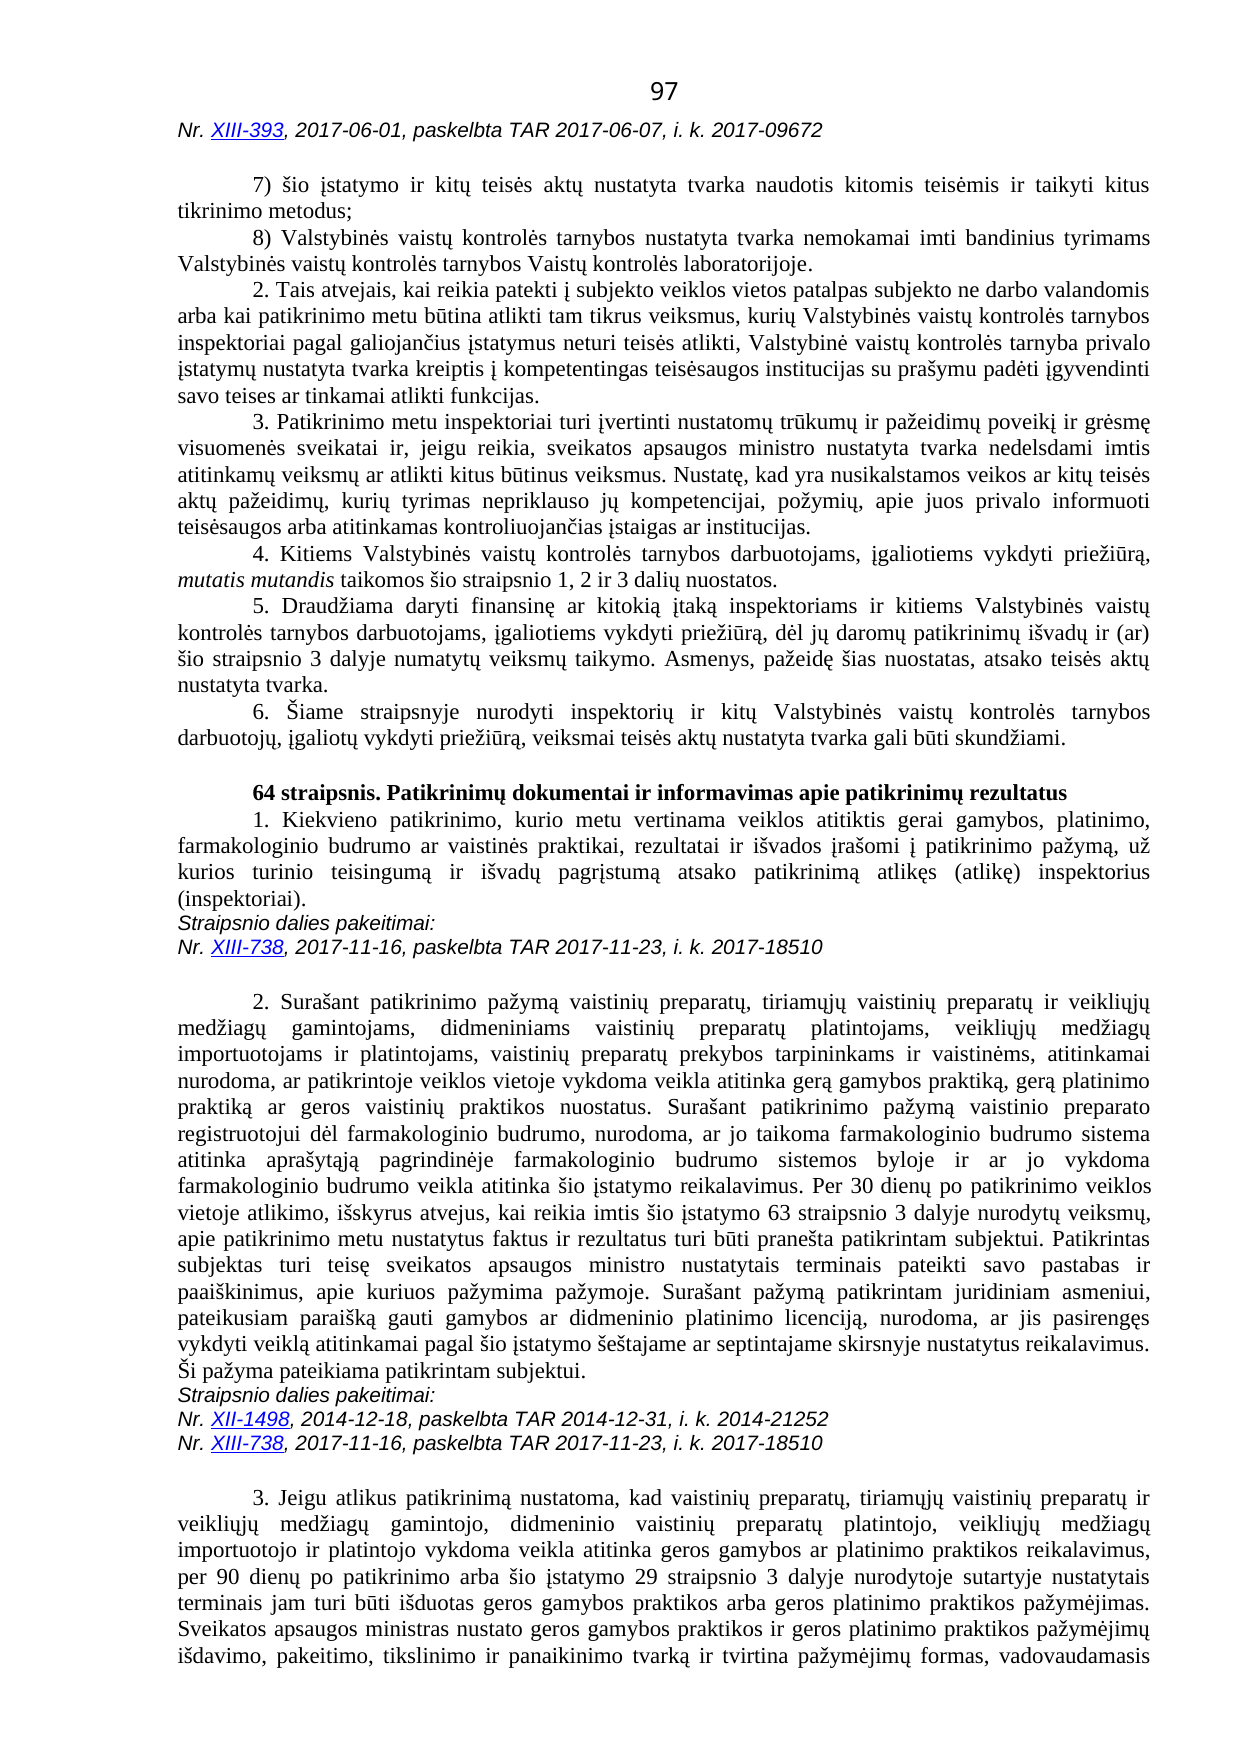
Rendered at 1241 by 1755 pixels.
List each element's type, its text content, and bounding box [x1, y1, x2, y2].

text 2. Tais atvejais, kai reikia patekti į subjekto veiklos vietos patalpas subjekto ne darbo valandomis arba kai patikrinimo metu būtina atlikti tam tikrus veiksmus, kurių Valstybinės vaistų kontrolės tarnybos inspektoriai pagal galiojančius įstatymus neturi teisės atlikti, Valstybinė vaistų kontrolės tarnyba privalo įstatymų nustatyta tvarka kreiptis į kompetentingas teisėsaugos institucijas su prašymu padėti įgyvendinti savo teises ar tinkamai atlikti funkcijas. [177, 276, 1152, 408]
text 8) Valstybinės vaistų kontrolės tarnybos nustatyta tvarka nemokamai imti bandinius tyrimams Valstybinės vaistų kontrolės tarnybos Vaistų kontrolės laboratorijoje. [177, 223, 1152, 276]
text Nr. XIII-738, 2017-11-16, paskelbta TAR 2017-11-23, i. k. 2017-18510 [177, 935, 1152, 959]
text 3. Patikrinimo metu inspektoriai turi įvertinti nustatomų trūkumų ir pažeidimų poveikį ir grėsmę visuomenės sveikatai ir, jeigu reikia, sveikatos apsaugos ministro nustatyta tvarka nedelsdami imtis atitinkamų veiksmų ar atlikti kitus būtinus veiksmus. Nustatę, kad yra nusikalstamos veikos ar kitų teisės aktų pažeidimų, kurių tyrimas nepriklauso jų kompetencijai, požymių, apie juos privalo informuoti teisėsaugos arba atitinkamas kontroliuojančias įstaigas ar institucijas. [177, 408, 1152, 540]
text 4. Kitiems Valstybinės vaistų kontrolės tarnybos darbuotojams, įgaliotiems vykdyti priežiūrą, mutatis mutandis taikomos šio straipsnio 1, 2 ir 3 dalių nuostatos. [177, 540, 1152, 592]
text Nr. XIII-738, 2017-11-16, paskelbta TAR 2017-11-23, i. k. 2017-18510 [177, 1431, 1152, 1455]
text 3. Jeigu atlikus patikrinimą nustatoma, kad vaistinių preparatų, tiriamųjų vaistinių preparatų ir veikliųjų medžiagų gamintojo, didmeninio vaistinių preparatų platintojo, veikliųjų medžiagų importuotojo ir platintojo vykdoma veikla atitinka geros gamybos ar platinimo praktikos reikalavimus, per 90 dienų po patikrinimo arba šio įstatymo 29 straipsnio 3 dalyje nurodytoje sutartyje nustatytais terminais jam turi būti išduotas geros gamybos praktikos arba geros platinimo praktikos pažymėjimas. Sveikatos apsaugos ministras nustato geros gamybos praktikos ir geros platinimo praktikos pažymėjimų išdavimo, pakeitimo, tikslinimo ir panaikinimo tvarką ir tvirtina pažymėjimų formas, vadovaudamasis [177, 1484, 1152, 1668]
text 2. Surašant patikrinimo pažymą vaistinių preparatų, tiriamųjų vaistinių preparatų ir veikliųjų medžiagų gamintojams, didmeniniams vaistinių preparatų platintojams, veikliųjų medžiagų importuotojams ir platintojams, vaistinių preparatų prekybos tarpininkams ir vaistinėms, atitinkamai nurodoma, ar patikrintoje veiklos vietoje vykdoma veikla atitinka gerą gamybos praktiką, gerą platinimo praktiką ar geros vaistinių praktikos nuostatus. Surašant patikrinimo pažymą vaistinio preparato registruotojui dėl farmakologinio budrumo, nurodoma, ar jo taikoma farmakologinio budrumo sistema atitinka aprašytąją pagrindinėje farmakologinio budrumo sistemos byloje ir ar jo vykdoma farmakologinio budrumo veikla atitinka šio įstatymo reikalavimus. Per 30 dienų po patikrinimo veiklos vietoje atlikimo, išskyrus atvejus, kai reikia imtis šio įstatymo 63 straipsnio 3 dalyje nurodytų veiksmų, apie patikrinimo metu nustatytus faktus ir rezultatus turi būti pranešta patikrintam subjektui. Patikrintas subjektas turi teisę sveikatos apsaugos ministro nustatytais terminais pateikti savo pastabas ir paaiškinimus, apie kuriuos pažymima pažymoje. Surašant pažymą patikrintam juridiniam asmeniui, pateikusiam paraišką gauti gamybos ar didmeninio platinimo licenciją, nurodoma, ar jis pasirengęs vykdyti veiklą atitinkamai pagal šio įstatymo šeštajame ar septintajame skirsnyje nustatytus reikalavimus. Ši pažyma pateikiama patikrintam subjektui. [177, 988, 1152, 1383]
text Nr. XIII-393, 2017-06-01, paskelbta TAR 2017-06-07, i. k. 2017-09672 [177, 118, 1152, 142]
text 7) šio įstatymo ir kitų teisės aktų nustatyta tvarka naudotis kitomis teisėmis ir taikyti kitus tikrinimo metodus; [177, 171, 1152, 223]
text 6. Šiame straipsnyje nurodyti inspektorių ir kitų Valstybinės vaistų kontrolės tarnybos darbuotojų, įgaliotų vykdyti priežiūrą, veiksmai teisės aktų nustatyta tvarka gali būti skundžiami. [177, 698, 1152, 751]
text 64 straipsnis. Patikrinimų dokumentai ir informavimas apie patikrinimų rezultatus [252, 779, 1152, 806]
text 1. Kiekvieno patikrinimo, kurio metu vertinama veiklos atitiktis gerai gamybos, platinimo, farmakologinio budrumo ar vaistinės praktikai, rezultatai ir išvados įrašomi į patikrinimo pažymą, už kurios turinio teisingumą ir išvadų pagrįstumą atsako patikrinimą atlikęs (atlikę) inspektorius (inspektoriai). [177, 806, 1152, 911]
text 5. Draudžiama daryti finansinę ar kitokią įtaką inspektoriams ir kitiems Valstybinės vaistų kontrolės tarnybos darbuotojams, įgaliotiems vykdyti priežiūrą, dėl jų daromų patikrinimų išvadų ir (ar) šio straipsnio 3 dalyje numatytų veiksmų taikymo. Asmenys, pažeidę šias nuostatas, atsako teisės aktų nustatyta tvarka. [177, 592, 1152, 698]
text Straipsnio dalies pakeitimai: [177, 1383, 1152, 1407]
text Straipsnio dalies pakeitimai: [177, 911, 1152, 935]
text Nr. XII-1498, 2014-12-18, paskelbta TAR 2014-12-31, i. k. 2014-21252 [177, 1407, 1152, 1431]
